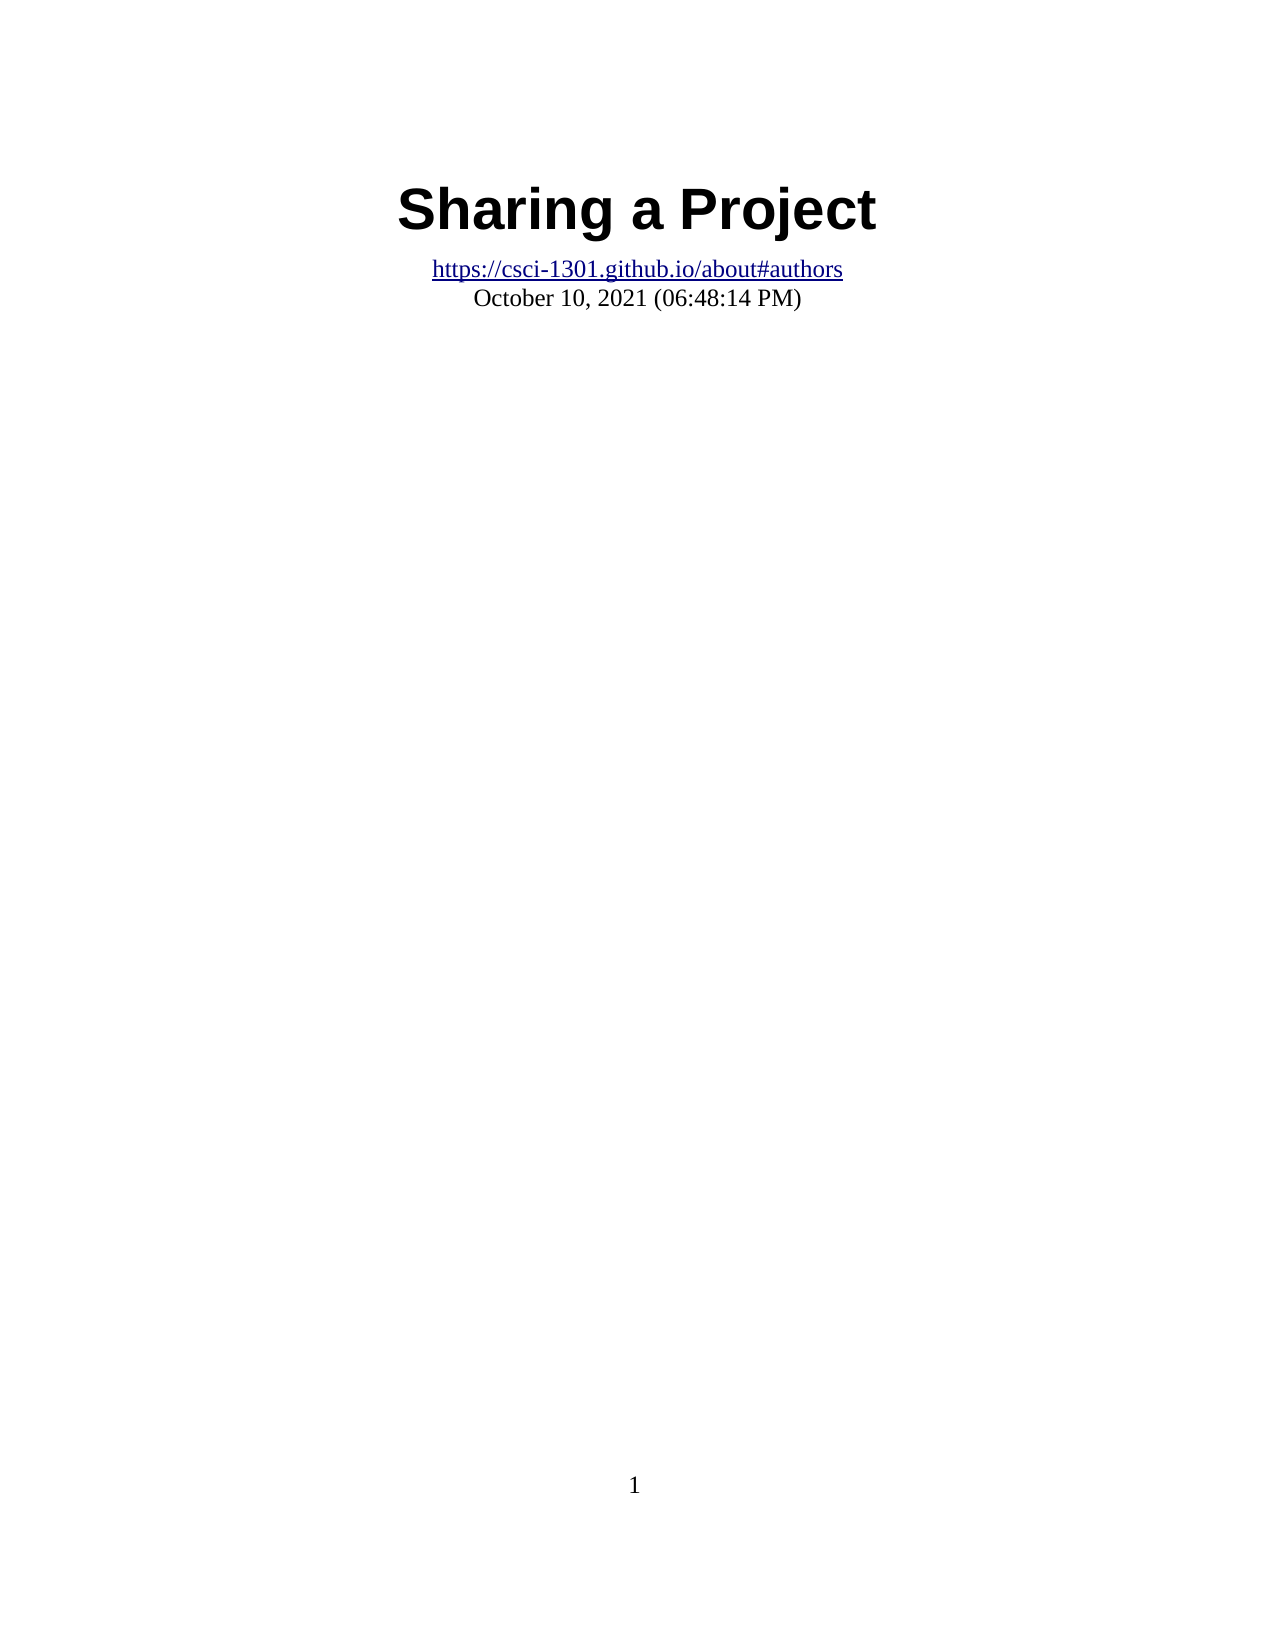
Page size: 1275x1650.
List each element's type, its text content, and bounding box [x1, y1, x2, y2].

title Sharing a Project [150, 175, 1125, 242]
text https://csci-1301.github.io/about#authors [150, 254, 1125, 283]
text October 10, 2021 (06:48:14 PM) [150, 283, 1125, 312]
